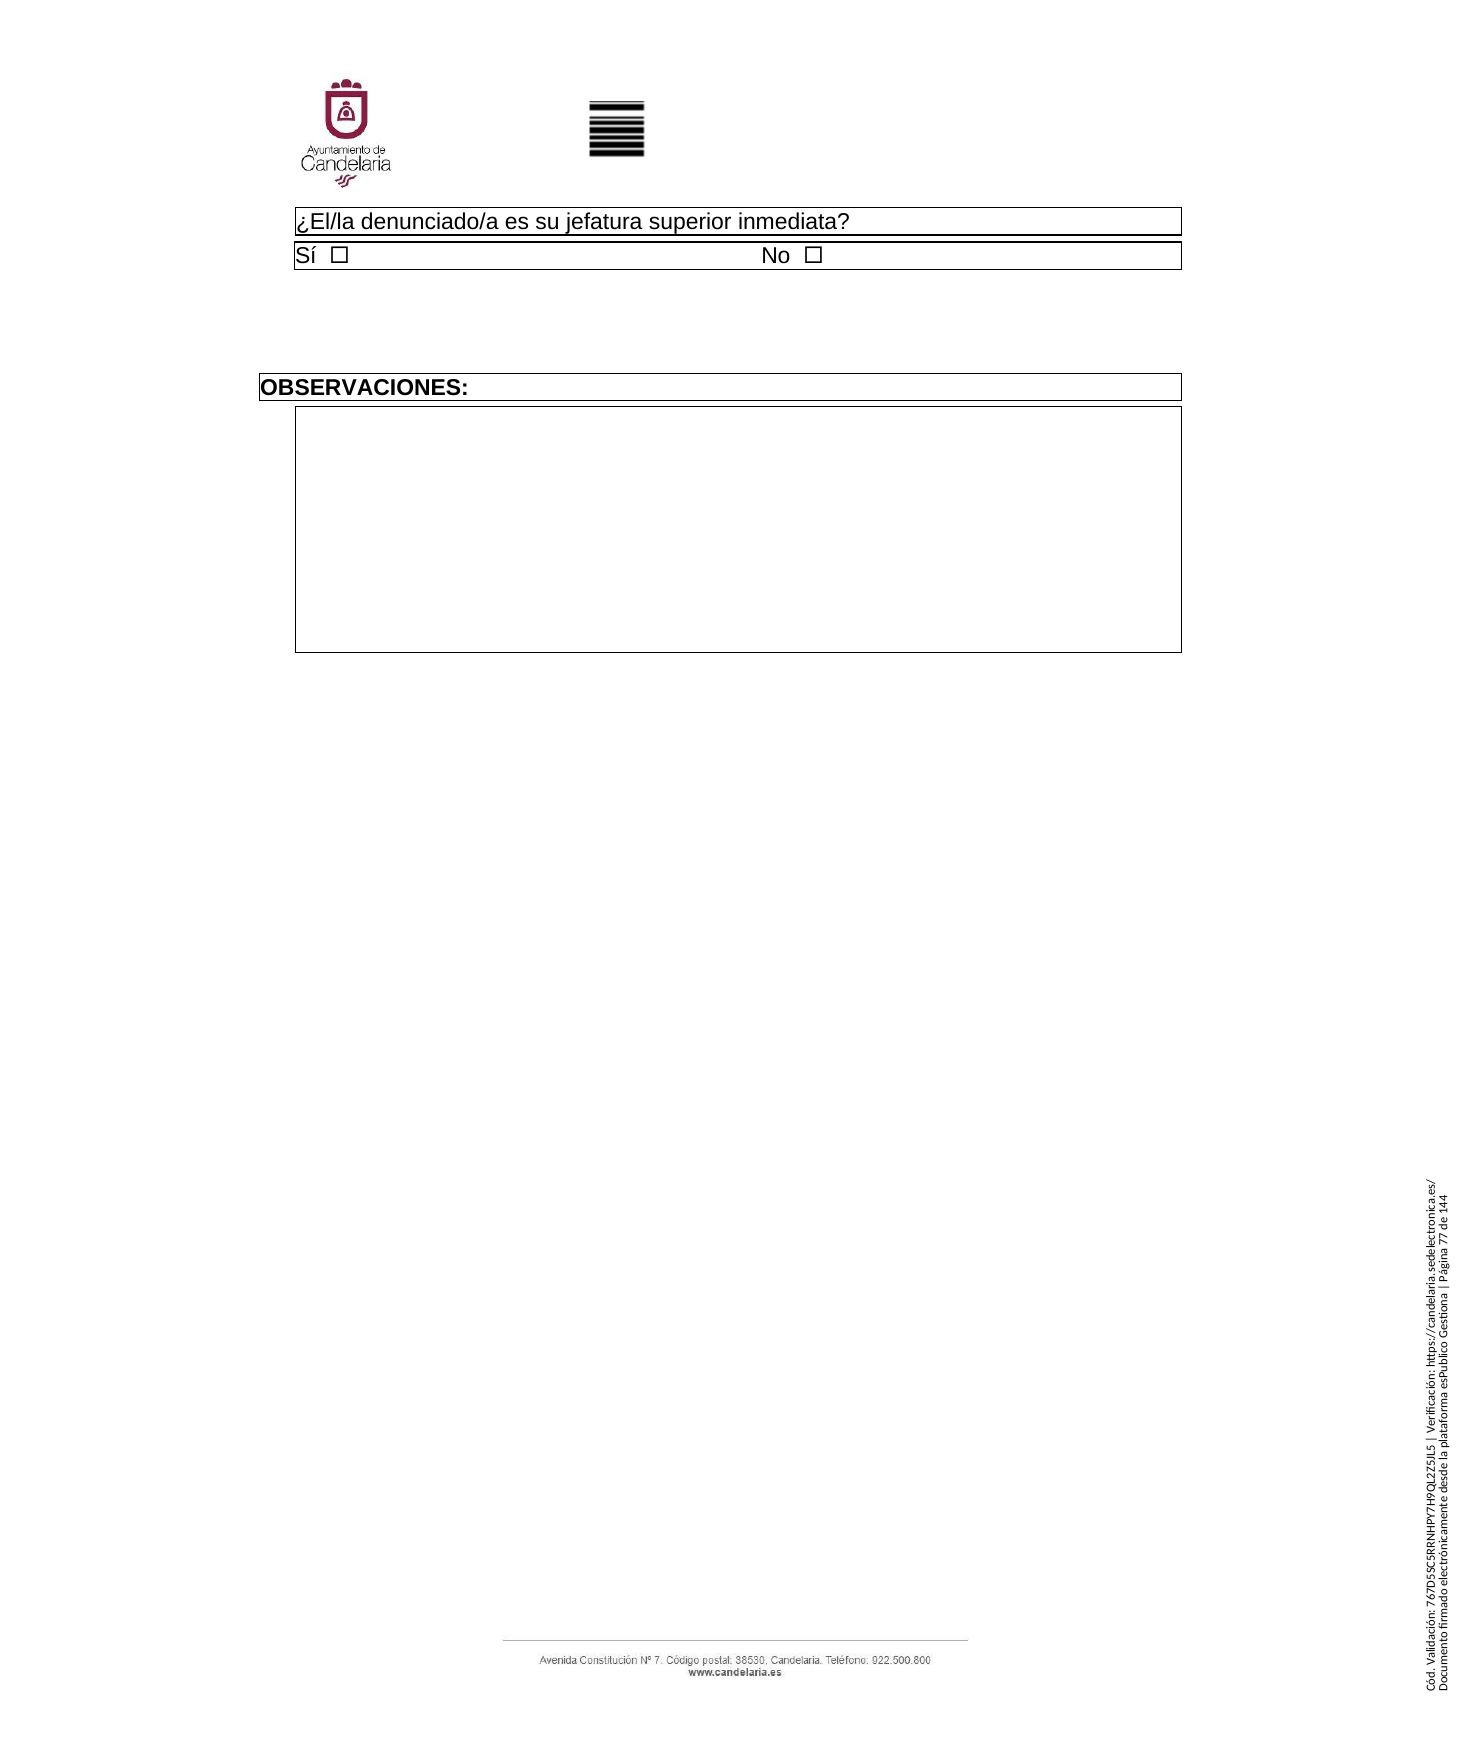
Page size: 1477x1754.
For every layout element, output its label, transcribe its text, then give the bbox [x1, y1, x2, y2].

text Sí  No  [295, 243, 1181, 269]
text ¿El/la denunciado/a es su jefatura superior inmediata? [296, 208, 1181, 234]
text OBSERVACIONES: [260, 374, 1181, 400]
